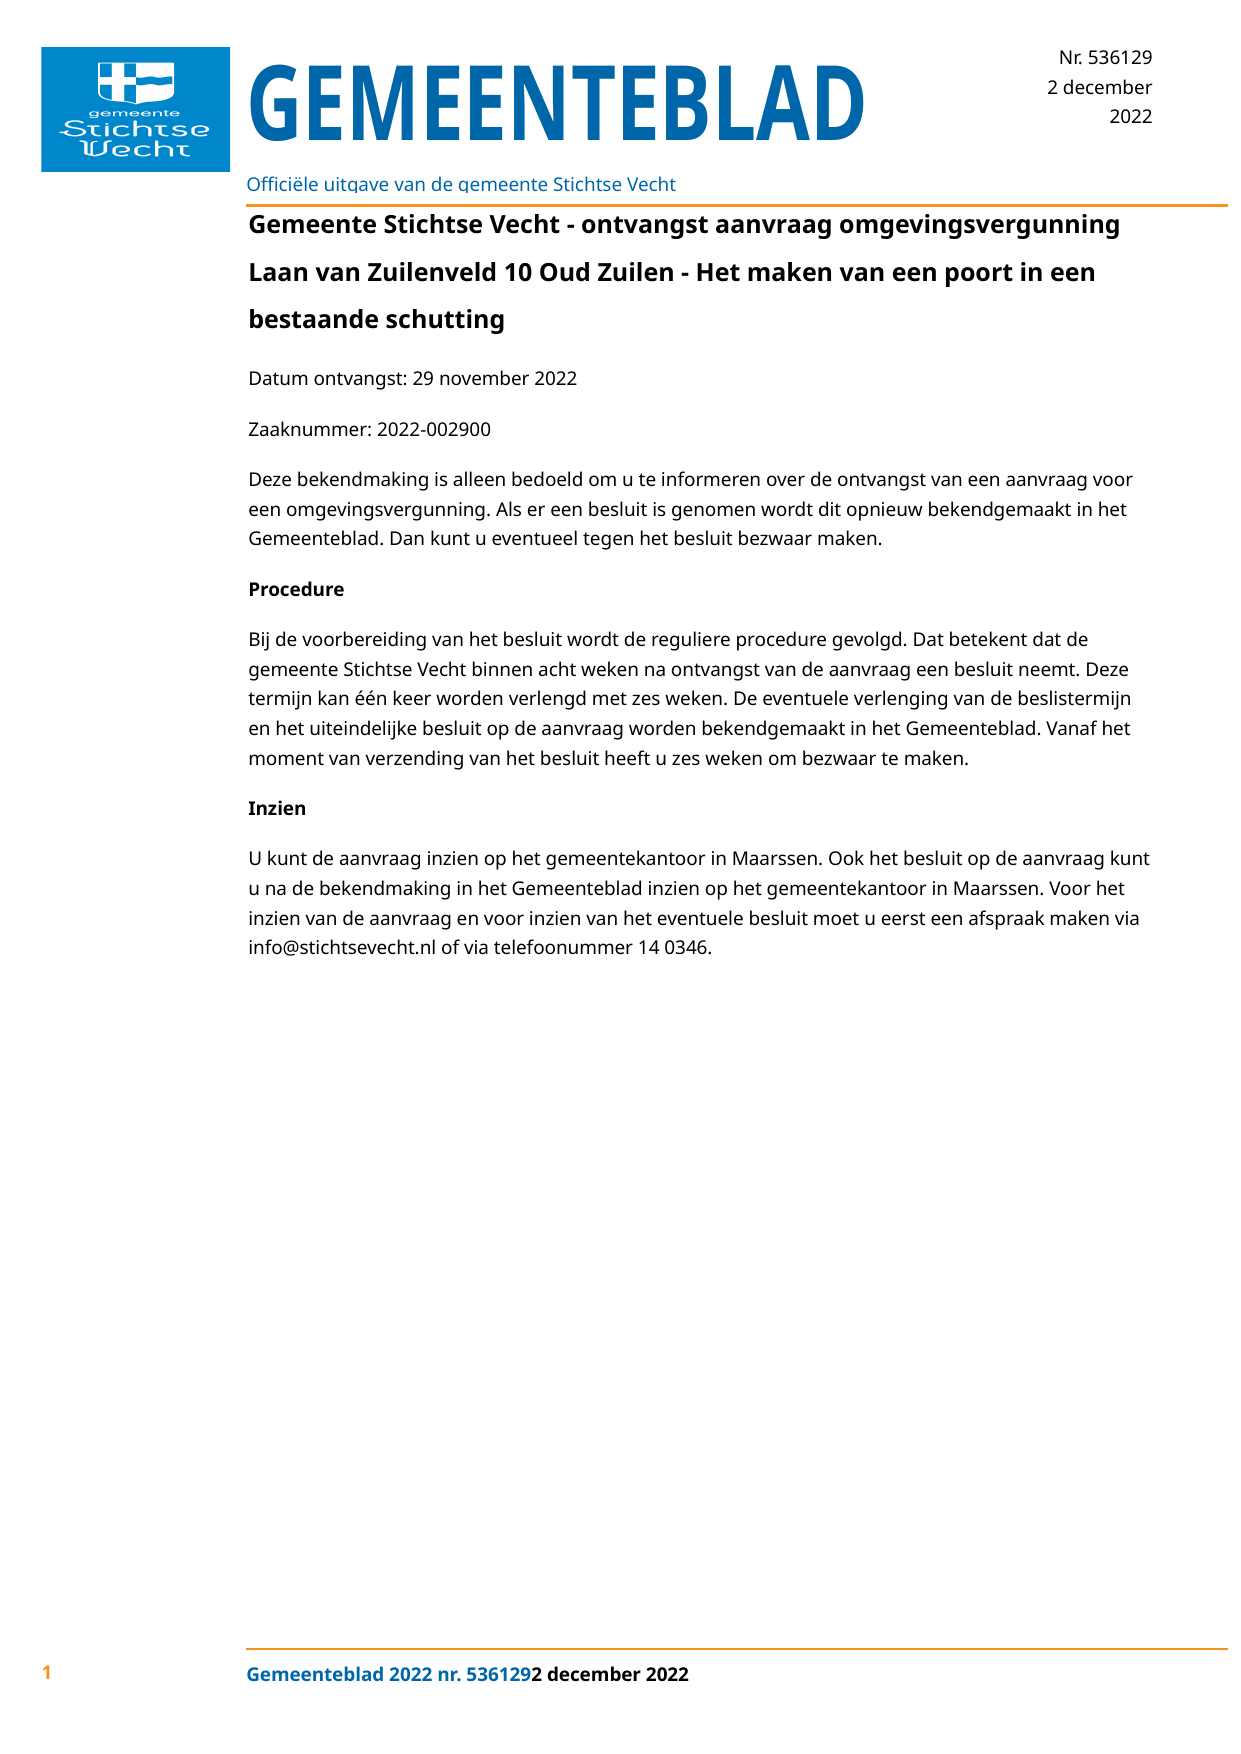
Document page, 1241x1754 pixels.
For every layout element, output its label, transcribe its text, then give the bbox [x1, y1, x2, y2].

text Zaaknummer: 2022-002900 [248, 416, 1152, 442]
text Procedure [248, 576, 1152, 602]
text U kunt de aanvraag inzien op het gemeentekantoor in Maarssen. Ook het besluit op de aanvraag kunt u na de bekendmaking in het Gemeenteblad inzien op het gemeentekantoor in Maarssen. Voor het inzien van de aanvraag en voor inzien van het eventuele besluit moet u eerst een afspraak maken via info@stichtsevecht.nl of via telefoonummer 14 0346. [248, 846, 1152, 960]
text Gemeente Stichtse Vecht - ontvangst aanvraag omgevingsvergunning Laan van Zuilenveld 10 Oud Zuilen - Het maken van een poort in een bestaande schutting [248, 207, 1152, 336]
text Deze bekendmaking is alleen bedoeld om u te informeren over de ontvangst van een aanvraag voor een omgevingsvergunning. Als er een besluit is genomen wordt dit opnieuw bekendgemaakt in het Gemeenteblad. Dan kunt u eventueel tegen het besluit bezwaar maken. [248, 466, 1152, 551]
picture [99, 63, 135, 101]
text Datum ontvangst: 29 november 2022 [248, 366, 1152, 391]
text Bij de voorbereiding van het besluit wordt de reguliere procedure gevolgd. Dat betekent dat de gemeente Stichtse Vecht binnen acht weken na ontvangst van de aanvraag een besluit neemt. Deze termijn kan één keer worden verlengd met zes weken. De eventuele verlenging van de beslistermijn en het uiteindelijke besluit op de aanvraag worden bekendgemaakt in het Gemeenteblad. Vanaf het moment van verzending van het besluit heeft u zes weken om bezwaar te maken. [248, 626, 1152, 770]
picture [137, 63, 174, 103]
text Inzien [248, 795, 1152, 821]
